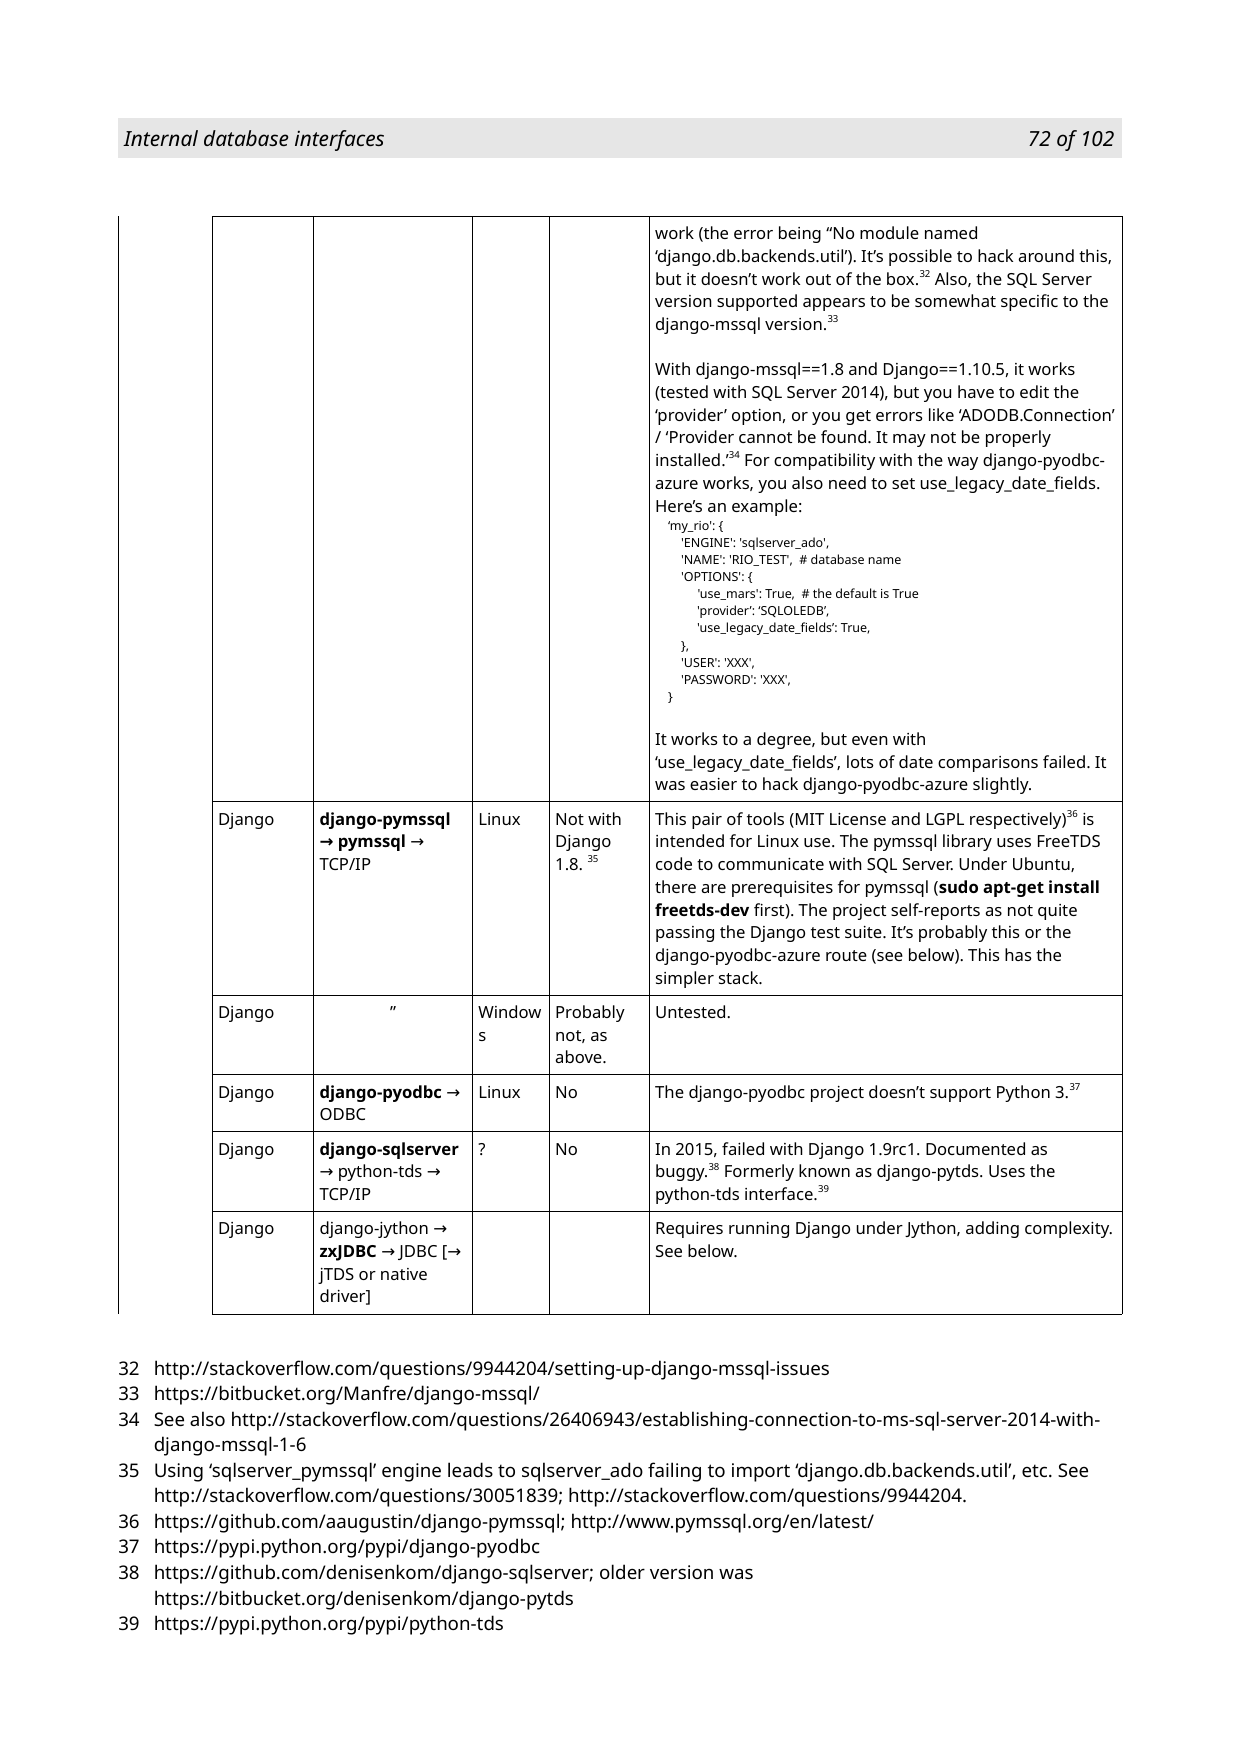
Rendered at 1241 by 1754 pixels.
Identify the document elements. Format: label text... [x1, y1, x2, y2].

table_cell [119, 995, 212, 1074]
table_cell Django [213, 802, 313, 995]
table_cell [550, 1212, 649, 1313]
table_cell ” [314, 996, 472, 1074]
table_cell Linux [473, 1075, 549, 1131]
table_cell [119, 1131, 212, 1211]
table_cell No [550, 1075, 649, 1131]
table_cell Probably not, as above. [550, 996, 649, 1074]
table_cell Requires running Django under Jython, adding complexity. See below. [650, 1212, 1122, 1313]
table_cell Django [213, 1075, 313, 1131]
table_cell Django [213, 996, 313, 1074]
table_cell Django [213, 1212, 313, 1313]
table_cell [213, 217, 313, 801]
table_cell ? [473, 1132, 549, 1211]
table_cell Not with Django 1.8. [550, 802, 649, 995]
table_cell django-jython → zxJDBC → JDBC [→ jTDS or native driver] [314, 1212, 472, 1313]
table_cell [473, 1212, 549, 1313]
table_cell [473, 217, 549, 801]
table_cell django-pymssql → pymssql → TCP/IP [314, 802, 472, 995]
table_cell Windows [473, 996, 549, 1074]
table_cell [550, 217, 649, 801]
table_cell In 2015, failed with Django 1.9rc1. Documented as buggy. Formerly known as django-pytds. Uses the python-tds interface. [650, 1132, 1122, 1211]
table_cell django-pyodbc → ODBC [314, 1075, 472, 1131]
table_cell django-sqlserver → python-tds → TCP/IP [314, 1132, 472, 1211]
table_cell [119, 216, 212, 801]
table_cell Linux [473, 802, 549, 995]
table_cell This pair of tools (MIT License and LGPL respectively) is intended for Linux use. The pymssql library uses FreeTDS code to communicate with SQL Server. Under Ubuntu, there are prerequisites for pymssql (sudo apt-get install freetds-dev first). The project self-reports as not quite passing the Django test suite. It’s probably this or the django-pyodbc-azure route (see below). This has the simpler stack. [650, 802, 1122, 995]
table_cell [314, 217, 472, 801]
table_cell [119, 1074, 212, 1131]
table_cell work (the error being “No module named ‘django.db.backends.util’). It’s possible to hack around this, but it doesn’t work out of the box. Also, the SQL Server version supported appears to be somewhat specific to the django-mssql version. With django-mssql==1.8 and Django==1.10.5, it works (tested with SQL Server 2014), but you have to edit the ‘provider’ option, or you get errors like ‘ADODB.Connection’ / ‘Provider cannot be found. It may not be properly installed.’ For compatibility with the way django-pyodbc-azure works, you also need to set use_legacy_date_fields. Here’s an example: ‘my_rio': { 'ENGINE': 'sqlserver_ado', 'NAME': 'RIO_TEST', # database name 'OPTIONS': { 'use_mars': True, # the default is True 'provider’: ‘SQLOLEDB’, 'use_legacy_date_fields’: True, }, 'USER': 'XXX', 'PASSWORD': 'XXX', } It works to a degree, but even with ‘use_legacy_date_fields’, lots of date comparisons failed. It was easier to hack django-pyodbc-azure slightly. [650, 217, 1122, 801]
table_cell The django-pyodbc project doesn’t support Python 3. [650, 1075, 1122, 1131]
table_cell [119, 1211, 212, 1313]
table_cell No [550, 1132, 649, 1211]
table_cell Untested. [650, 996, 1122, 1074]
table_cell [119, 801, 212, 995]
table_cell Django [213, 1132, 313, 1211]
